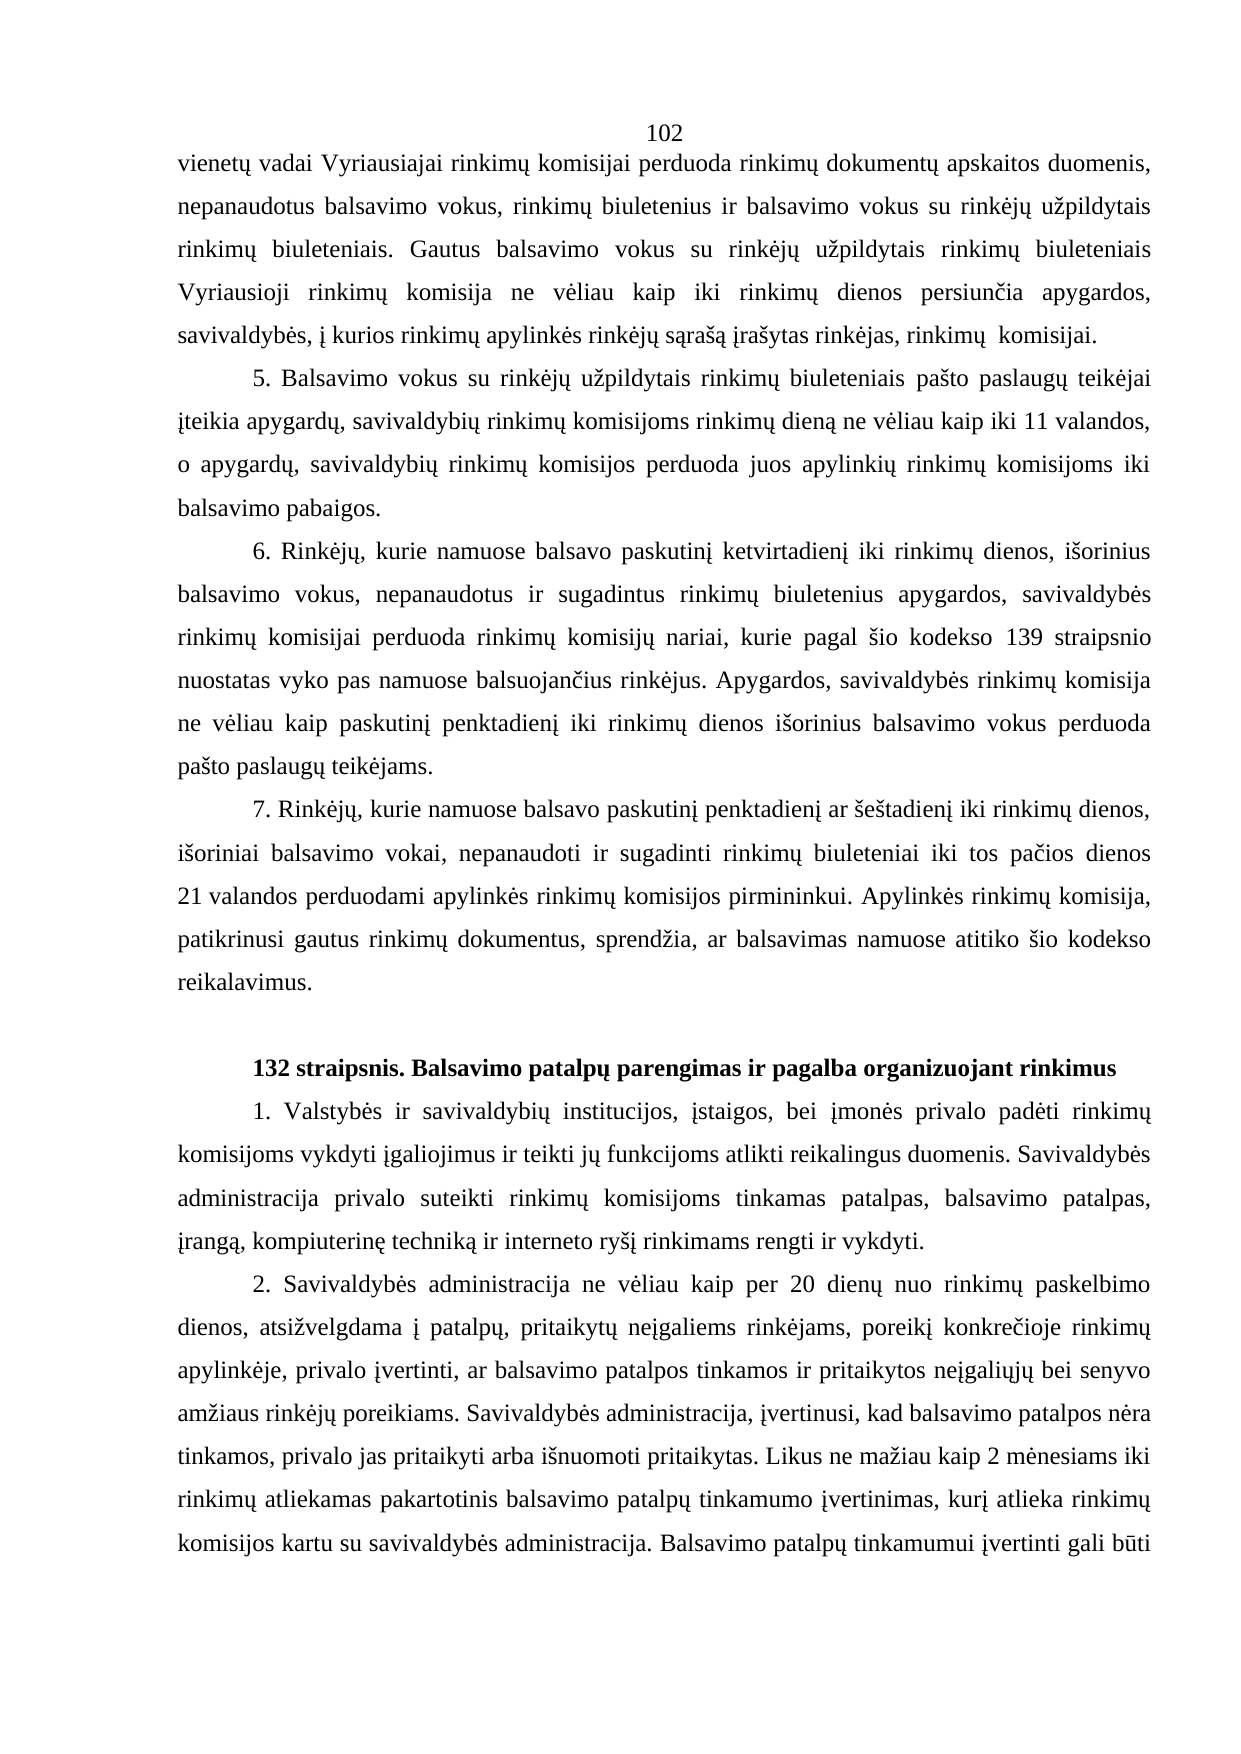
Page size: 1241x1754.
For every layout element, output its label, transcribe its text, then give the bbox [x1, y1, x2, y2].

text 1. Valstybės ir savivaldybių institucijos, įstaigos, bei įmonės privalo padėti rinkimų komisijoms vykdyti įgaliojimus ir teikti jų funkcijoms atlikti reikalingus duomenis. Savivaldybės administracija privalo suteikti rinkimų komisijoms tinkamas patalpas, balsavimo patalpas, įrangą, kompiuterinę techniką ir interneto ryšį rinkimams rengti ir vykdyti. [177, 1096, 1152, 1254]
text 5. Balsavimo vokus su rinkėjų užpildytais rinkimų biuleteniais pašto paslaugų teikėjai įteikia apygardų, savivaldybių rinkimų komisijoms rinkimų dieną ne vėliau kaip iki 11 valandos, o apygardų, savivaldybių rinkimų komisijos perduoda juos apylinkių rinkimų komisijoms iki balsavimo pabaigos. [177, 363, 1152, 521]
text 2. Savivaldybės administracija ne vėliau kaip per 20 dienų nuo rinkimų paskelbimo dienos, atsižvelgdama į patalpų, pritaikytų neįgaliems rinkėjams, poreikį konkrečioje rinkimų apylinkėje, privalo įvertinti, ar balsavimo patalpos tinkamos ir pritaikytos neįgaliųjų bei senyvo amžiaus rinkėjų poreikiams. Savivaldybės administracija, įvertinusi, kad balsavimo patalpos nėra tinkamos, privalo jas pritaikyti arba išnuomoti pritaikytas. Likus ne mažiau kaip 2 mėnesiams iki rinkimų atliekamas pakartotinis balsavimo patalpų tinkamumo įvertinimas, kurį atlieka rinkimų komisijos kartu su savivaldybės administracija. Balsavimo patalpų tinkamumui įvertinti gali būti [177, 1269, 1152, 1556]
text vienetų vadai Vyriausiajai rinkimų komisijai perduoda rinkimų dokumentų apskaitos duomenis, nepanaudotus balsavimo vokus, rinkimų biuletenius ir balsavimo vokus su rinkėjų užpildytais rinkimų biuleteniais. Gautus balsavimo vokus su rinkėjų užpildytais rinkimų biuleteniais Vyriausioji rinkimų komisija ne vėliau kaip iki rinkimų dienos persiunčia apygardos, savivaldybės, į kurios rinkimų apylinkės rinkėjų sąrašą įrašytas rinkėjas, rinkimų komisijai. [177, 148, 1152, 349]
text 7. Rinkėjų, kurie namuose balsavo paskutinį penktadienį ar šeštadienį iki rinkimų dienos, išoriniai balsavimo vokai, nepanaudoti ir sugadinti rinkimų biuleteniai iki tos pačios dienos 21 valandos perduodami apylinkės rinkimų komisijos pirmininkui. Apylinkės rinkimų komisija, patikrinusi gautus rinkimų dokumentus, sprendžia, ar balsavimas namuose atitiko šio kodekso reikalavimus. [177, 794, 1152, 996]
subtitle 132 straipsnis. Balsavimo patalpų parengimas ir pagalba organizuojant rinkimus [177, 1053, 1152, 1082]
text 6. Rinkėjų, kurie namuose balsavo paskutinį ketvirtadienį iki rinkimų dienos, išorinius balsavimo vokus, nepanaudotus ir sugadintus rinkimų biuletenius apygardos, savivaldybės rinkimų komisijai perduoda rinkimų komisijų nariai, kurie pagal šio kodekso 139 straipsnio nuostatas vyko pas namuose balsuojančius rinkėjus. Apygardos, savivaldybės rinkimų komisija ne vėliau kaip paskutinį penktadienį iki rinkimų dienos išorinius balsavimo vokus perduoda pašto paslaugų teikėjams. [177, 536, 1152, 780]
